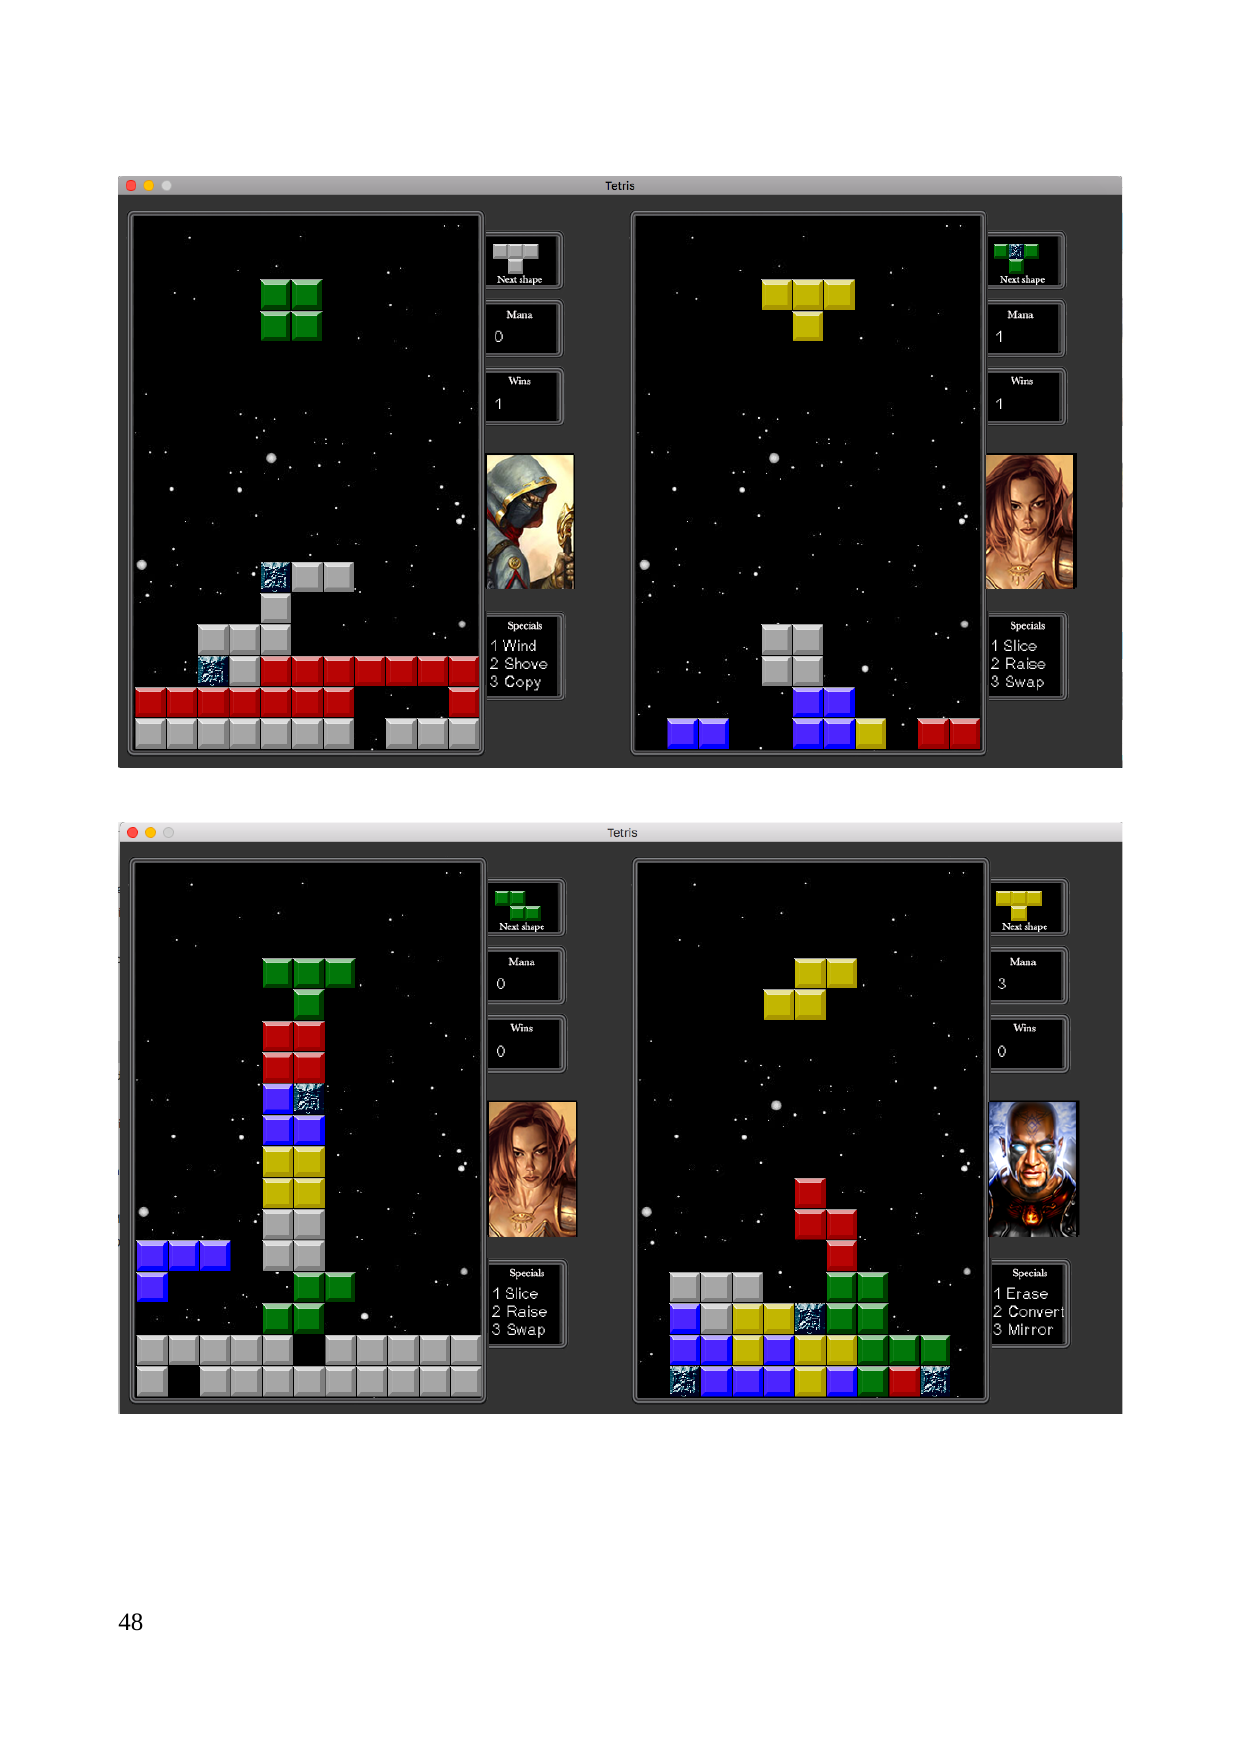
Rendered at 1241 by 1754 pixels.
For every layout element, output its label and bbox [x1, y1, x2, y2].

picture [118, 176, 1123, 768]
picture [118, 822, 1123, 1414]
